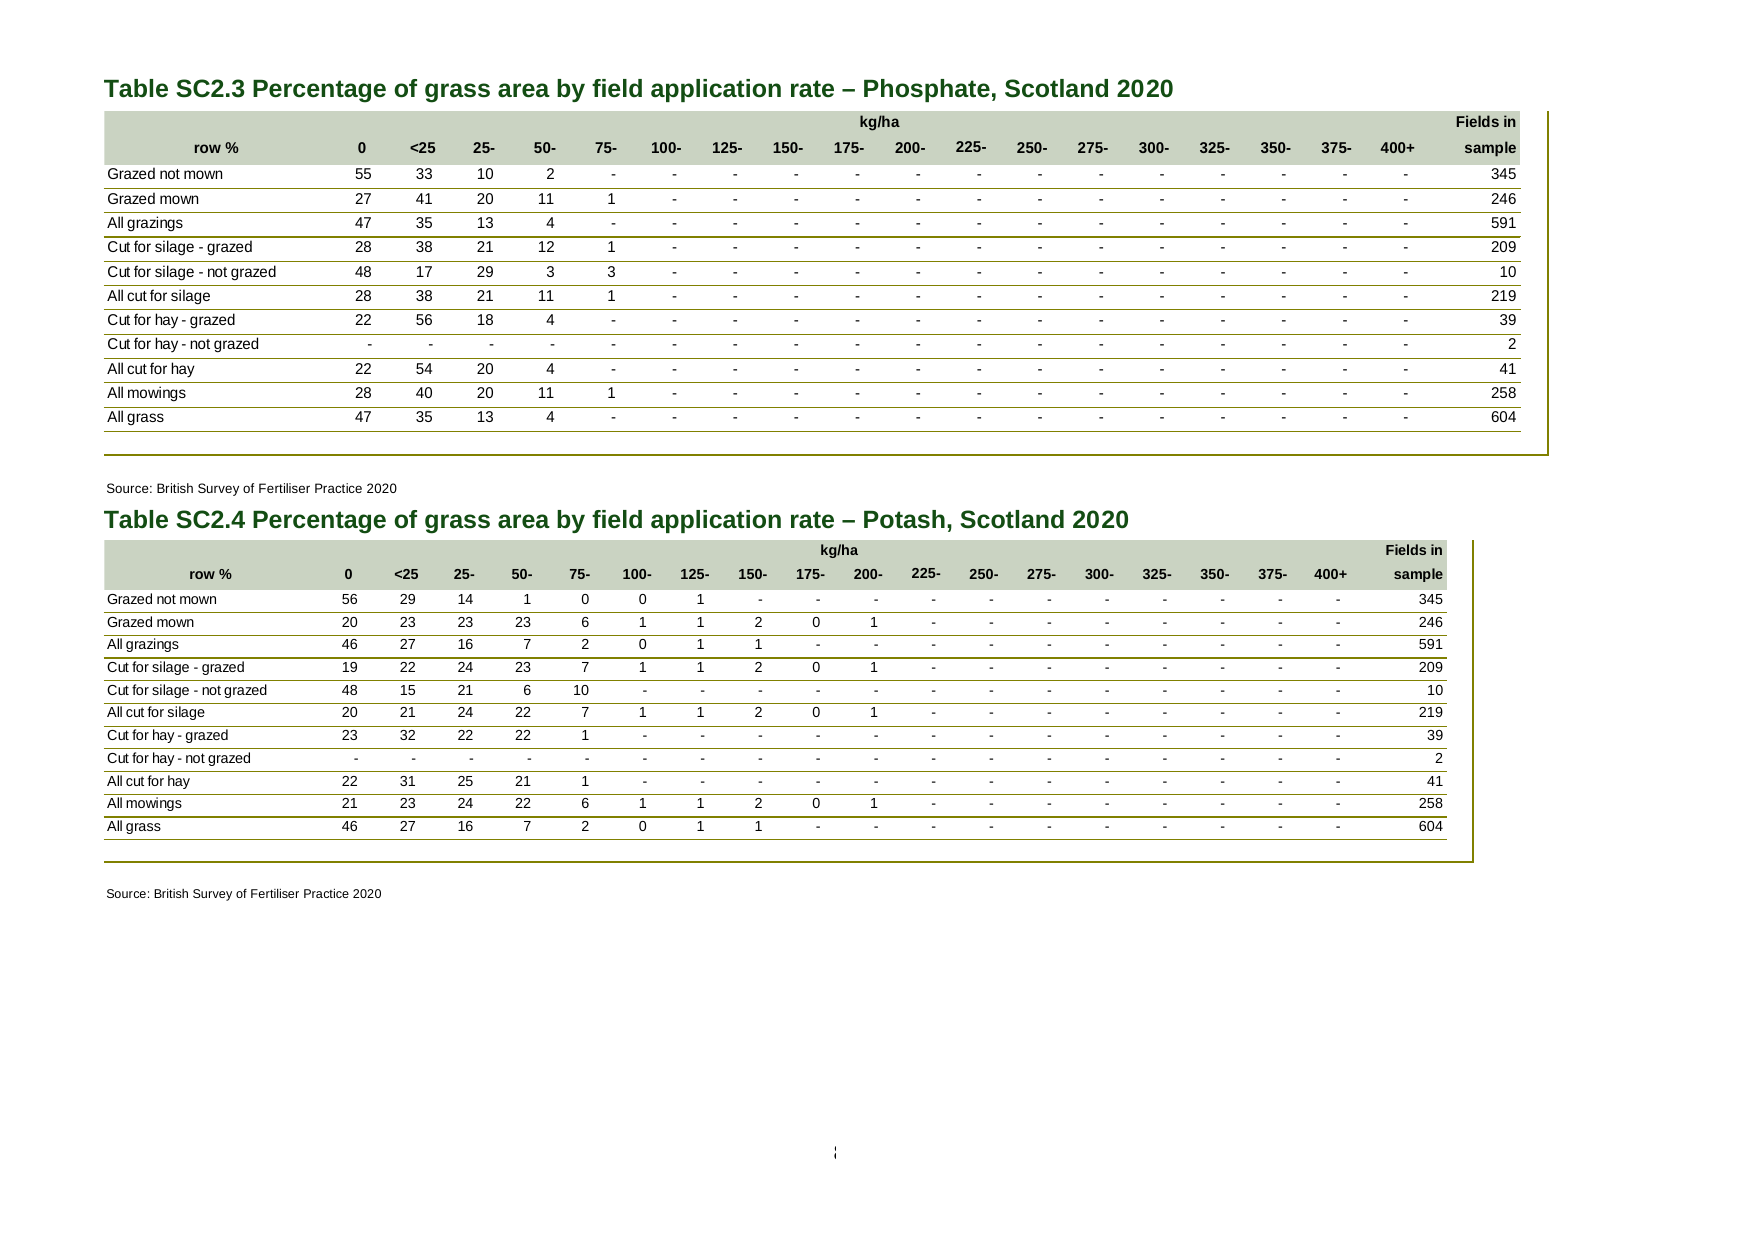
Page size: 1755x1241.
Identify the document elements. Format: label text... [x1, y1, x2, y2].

subtitle Table SC2.4 Percentage of grass area by field application rate – Potash, Scotland 2020 [103, 505, 1565, 533]
subtitle Table SC2.3 Percentage of grass area by field application rate – Phosphate, Scotland 2020 [103, 73, 1565, 102]
